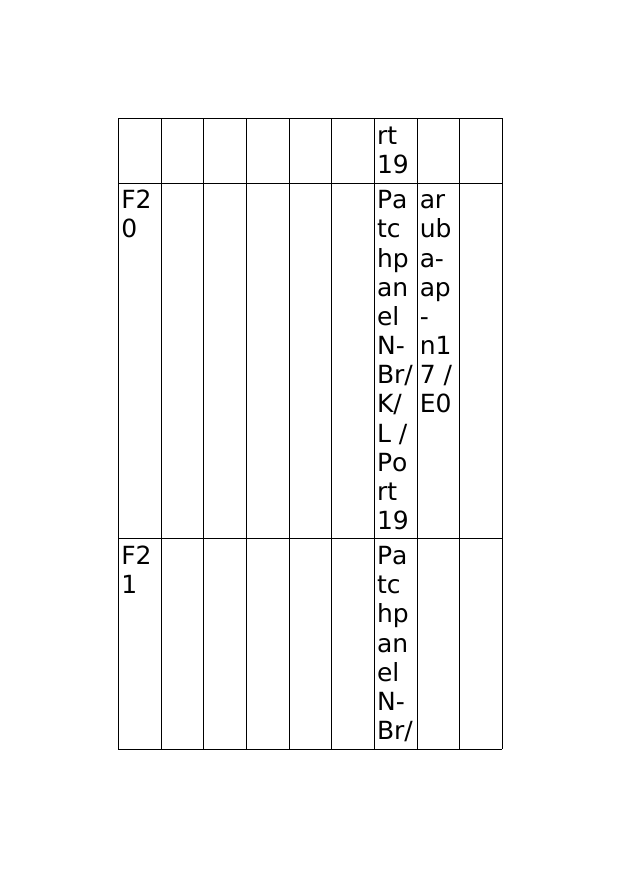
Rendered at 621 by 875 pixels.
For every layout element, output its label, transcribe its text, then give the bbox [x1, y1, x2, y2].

table_cell [204, 184, 246, 538]
table_cell Patchpanel N-Br/K/L / Port 19 [375, 184, 417, 538]
table_cell [418, 539, 459, 748]
table_cell [247, 119, 289, 182]
table_cell [204, 539, 246, 748]
table_cell [247, 184, 289, 538]
table_cell [418, 119, 459, 182]
table_cell [162, 184, 203, 538]
table_cell [332, 539, 374, 748]
table_cell rt 19 [375, 119, 417, 182]
table_cell [290, 119, 331, 182]
table_cell [460, 539, 502, 748]
table_cell [290, 539, 331, 748]
table_cell [247, 539, 289, 748]
table_cell [332, 184, 374, 538]
table_cell [290, 184, 331, 538]
table_cell aruba-ap-n17 / E0 [418, 184, 459, 538]
table_cell [204, 119, 246, 182]
table_cell Patchpanel N-Br/ [375, 539, 417, 748]
table_cell [332, 119, 374, 182]
table_cell [162, 539, 203, 748]
table_cell [162, 119, 203, 182]
table_cell F21 [119, 539, 161, 748]
table_cell [119, 119, 161, 182]
table_cell [460, 119, 502, 182]
table_cell [460, 184, 502, 538]
table_cell F20 [119, 184, 161, 538]
